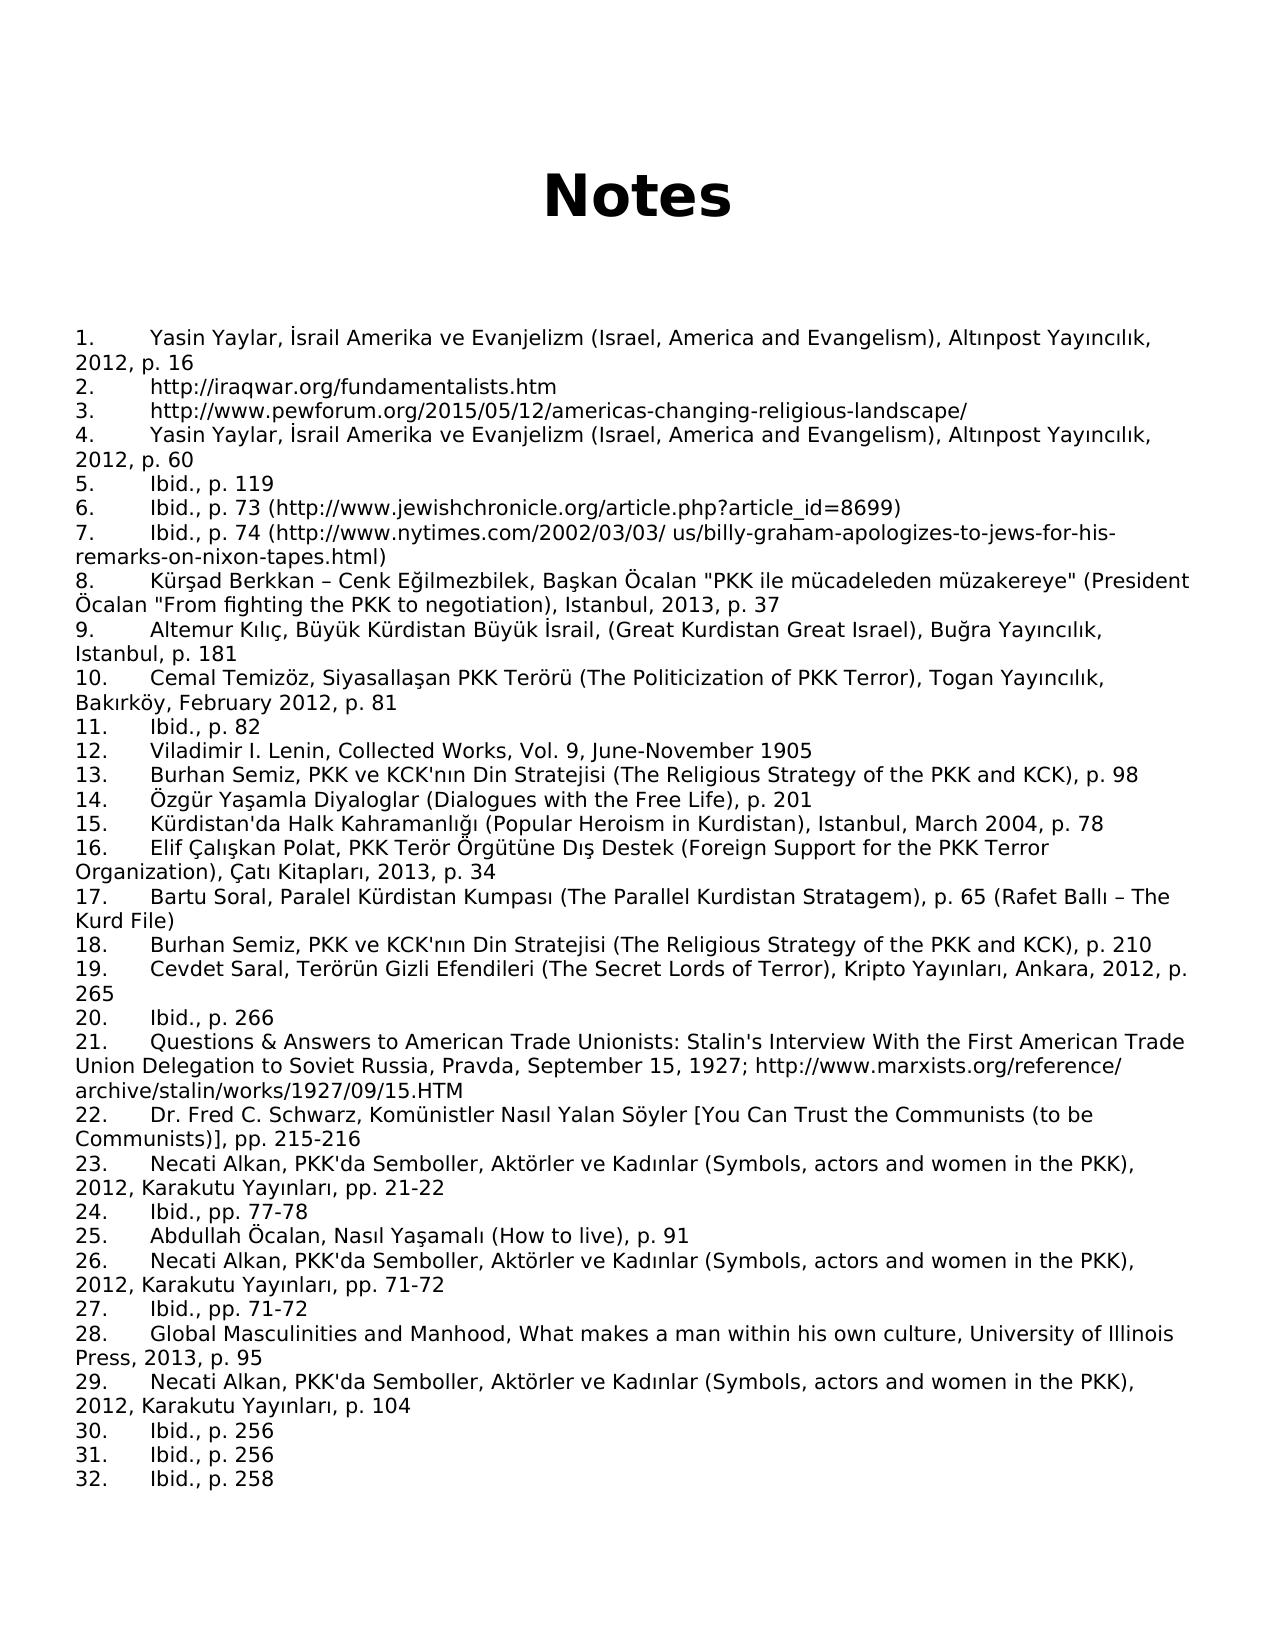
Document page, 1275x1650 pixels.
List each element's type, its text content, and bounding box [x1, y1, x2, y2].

text 20. Ibid., p. 266 [75, 1006, 1200, 1030]
text 13. Burhan Semiz, PKK ve KCK'nın Din Stratejisi (The Religious Strategy of the PKK and KCK), p. 98 [75, 763, 1200, 788]
text 17. Bartu Soral, Paralel Kürdistan Kumpası (The Parallel Kurdistan Stratagem), p. 65 (Rafet Ballı – The Kurd File) [75, 885, 1200, 933]
text 19. Cevdet Saral, Terörün Gizli Efendileri (The Secret Lords of Terror), Kripto Yayınları, Ankara, 2012, p. 265 [75, 957, 1200, 1006]
text 8. Kürşad Berkkan – Cenk Eğilmezbilek, Başkan Öcalan "PKK ile mücadeleden müzakereye" (President Öcalan "From fighting the PKK to negotiation), Istanbul, 2013, p. 37 [75, 569, 1200, 618]
subtitle Notes [75, 162, 1200, 230]
text 26. Necati Alkan, PKK'da Semboller, Aktörler ve Kadınlar (Symbols, actors and women in the PKK), 2012, Karakutu Yayınları, pp. 71-72 [75, 1249, 1200, 1297]
text 15. Kürdistan'da Halk Kahramanlığı (Popular Heroism in Kurdistan), Istanbul, March 2004, p. 78 [75, 812, 1200, 836]
text 7. Ibid., p. 74 (http://www.nytimes.com/2002/03/03/ us/billy-graham-apologizes-to-jews-for-his-remarks-on-nixon-tapes.html) [75, 521, 1200, 569]
text 12. Viladimir I. Lenin, Collected Works, Vol. 9, June-November 1905 [75, 739, 1200, 763]
text 1. Yasin Yaylar, İsrail Amerika ve Evanjelizm (Israel, America and Evangelism), Altınpost Yayıncılık, 2012, p. 16 [75, 326, 1200, 375]
text 29. Necati Alkan, PKK'da Semboller, Aktörler ve Kadınlar (Symbols, actors and women in the PKK), 2012, Karakutu Yayınları, p. 104 [75, 1370, 1200, 1419]
text 4. Yasin Yaylar, İsrail Amerika ve Evanjelizm (Israel, America and Evangelism), Altınpost Yayıncılık, 2012, p. 60 [75, 423, 1200, 472]
text 27. Ibid., pp. 71-72 [75, 1297, 1200, 1322]
text 23. Necati Alkan, PKK'da Semboller, Aktörler ve Kadınlar (Symbols, actors and women in the PKK), 2012, Karakutu Yayınları, pp. 21-22 [75, 1152, 1200, 1200]
text 9. Altemur Kılıç, Büyük Kürdistan Büyük İsrail, (Great Kurdistan Great Israel), Buğra Yayıncılık, Istanbul, p. 181 [75, 618, 1200, 666]
text 6. Ibid., p. 73 (http://www.jewishchronicle.org/article.php?article_id=8699) [75, 496, 1200, 521]
text 31. Ibid., p. 256 [75, 1443, 1200, 1467]
text 30. Ibid., p. 256 [75, 1419, 1200, 1443]
text 3. http://www.pewforum.org/2015/05/12/americas-changing-religious-landscape/ [75, 399, 1200, 423]
text 24. Ibid., pp. 77-78 [75, 1200, 1200, 1224]
text 5. Ibid., p. 119 [75, 472, 1200, 496]
text 28. Global Masculinities and Manhood, What makes a man within his own culture, University of Illinois Press, 2013, p. 95 [75, 1322, 1200, 1370]
text 2. http://iraqwar.org/fundamentalists.htm [75, 375, 1200, 399]
text 21. Questions & Answers to American Trade Unionists: Stalin's Interview With the First American Trade Union Delegation to Soviet Russia, Pravda, September 15, 1927; http://www.marxists.org/reference/ archive/stalin/works/1927/09/15.HTM [75, 1030, 1200, 1103]
text 18. Burhan Semiz, PKK ve KCK'nın Din Stratejisi (The Religious Strategy of the PKK and KCK), p. 210 [75, 933, 1200, 957]
text 11. Ibid., p. 82 [75, 715, 1200, 739]
text 22. Dr. Fred C. Schwarz, Komünistler Nasıl Yalan Söyler [You Can Trust the Communists (to be Communists)], pp. 215-216 [75, 1103, 1200, 1152]
text 25. Abdullah Öcalan, Nasıl Yaşamalı (How to live), p. 91 [75, 1224, 1200, 1249]
text 16. Elif Çalışkan Polat, PKK Terör Örgütüne Dış Destek (Foreign Support for the PKK Terror Organization), Çatı Kitapları, 2013, p. 34 [75, 836, 1200, 885]
text 10. Cemal Temizöz, Siyasallaşan PKK Terörü (The Politicization of PKK Terror), Togan Yayıncılık, Bakırköy, February 2012, p. 81 [75, 666, 1200, 715]
text 14. Özgür Yaşamla Diyaloglar (Dialogues with the Free Life), p. 201 [75, 788, 1200, 812]
text 32. Ibid., p. 258 [75, 1467, 1200, 1491]
